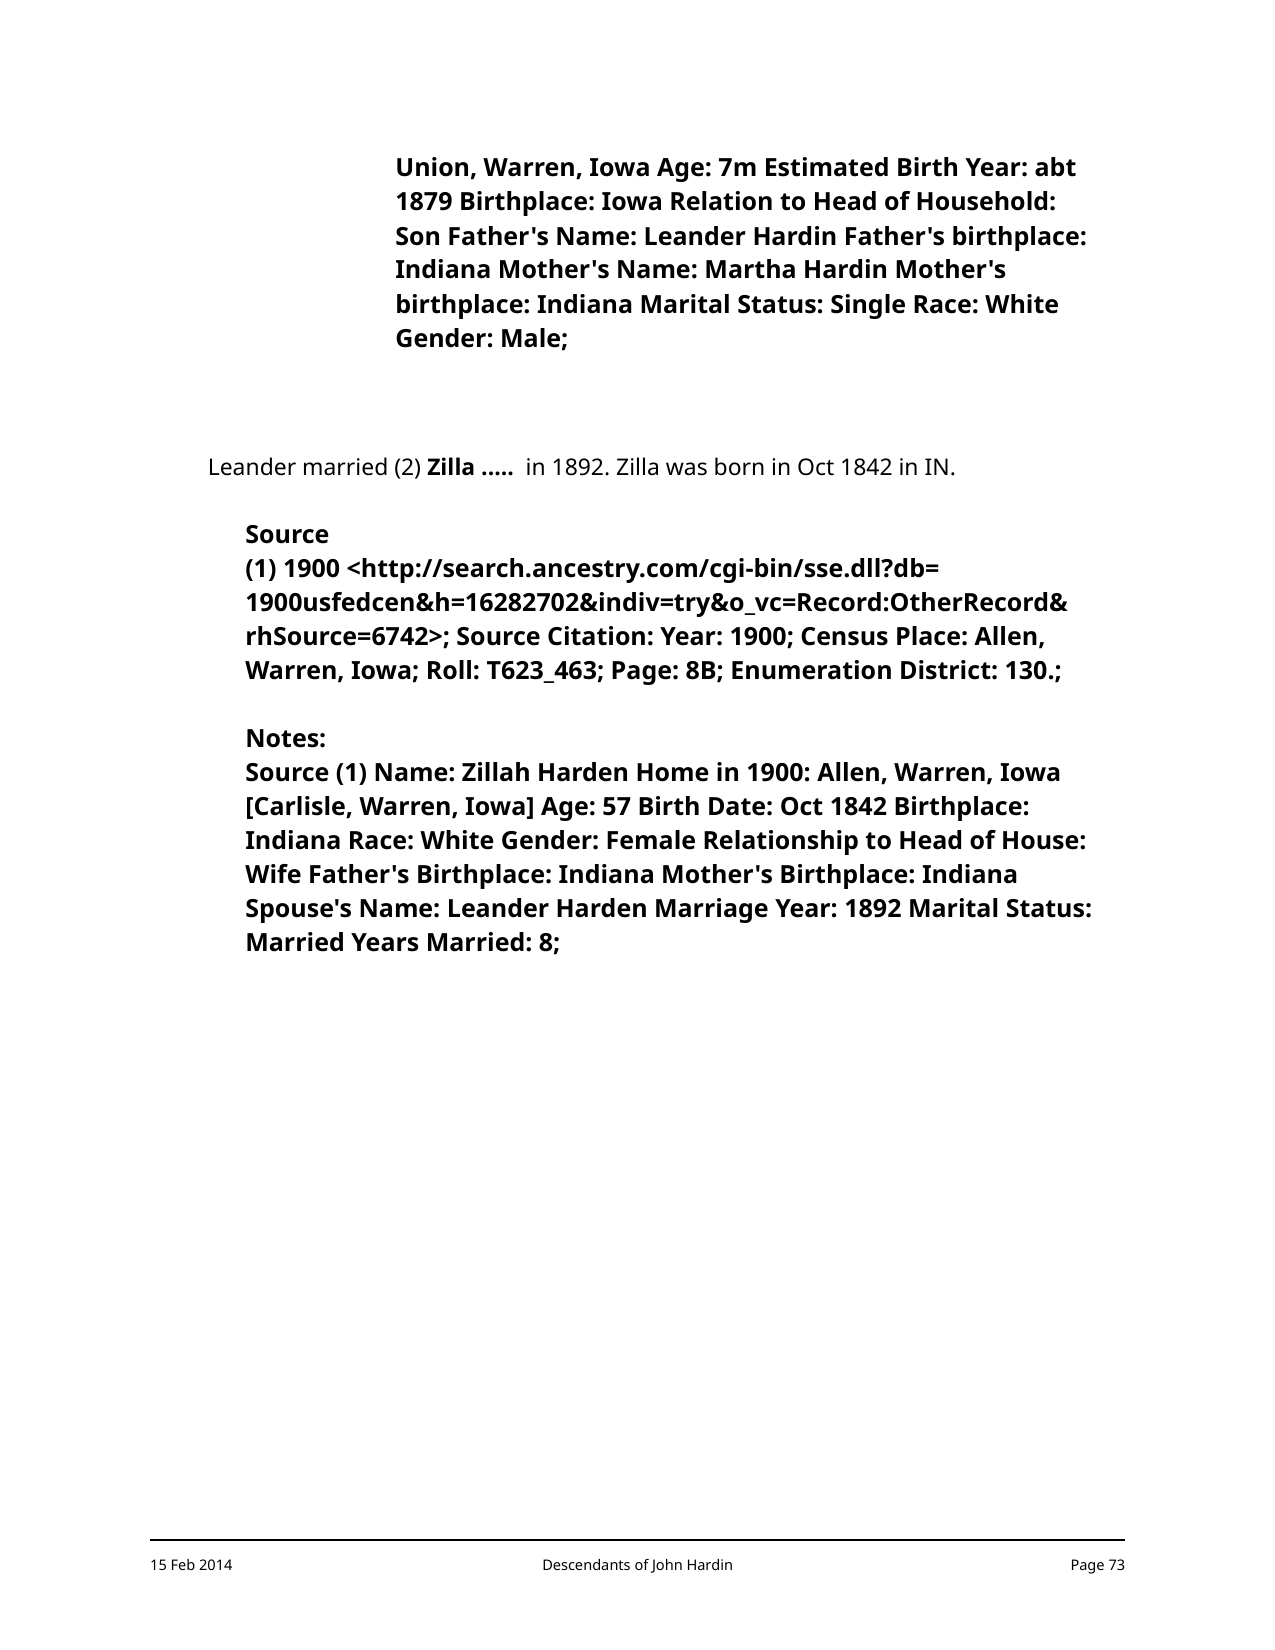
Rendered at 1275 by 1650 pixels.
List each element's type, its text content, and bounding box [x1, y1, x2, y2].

text Source [245, 516, 1125, 550]
text birthplace: Indiana Marital Status: Single Race: White [395, 286, 1125, 320]
text Wife Father's Birthplace: Indiana Mother's Birthplace: Indiana [245, 857, 1125, 891]
text Gender: Male; [395, 320, 1125, 354]
text Source (1) Name: Zillah Harden Home in 1900: Allen, Warren, Iowa [245, 755, 1125, 789]
text Son Father's Name: Leander Hardin Father's birthplace: [395, 218, 1125, 252]
text rhSource=6742>; Source Citation: Year: 1900; Census Place: Allen, [245, 618, 1125, 652]
text Union, Warren, Iowa Age: 7m Estimated Birth Year: abt [395, 150, 1125, 184]
text (1) 1900 <http://search.ancestry.com/cgi-bin/sse.dll?db= [245, 550, 1125, 584]
text Warren, Iowa; Roll: T623_463; Page: 8B; Enumeration District: 130.; [245, 652, 1125, 687]
text Leander married (2) Zilla ..... in 1892. Zilla was born in Oct 1842 in IN. [208, 451, 1125, 482]
text Indiana Mother's Name: Martha Hardin Mother's [395, 252, 1125, 286]
text Spouse's Name: Leander Harden Marriage Year: 1892 Marital Status: [245, 891, 1125, 925]
text [Carlisle, Warren, Iowa] Age: 57 Birth Date: Oct 1842 Birthplace: [245, 789, 1125, 823]
text 1879 Birthplace: Iowa Relation to Head of Household: [395, 184, 1125, 218]
text 1900usfedcen&h=16282702&indiv=try&o_vc=Record:OtherRecord& [245, 584, 1125, 618]
text Married Years Married: 8; [245, 925, 1125, 959]
text Indiana Race: White Gender: Female Relationship to Head of House: [245, 823, 1125, 857]
text Notes: [245, 721, 1125, 755]
